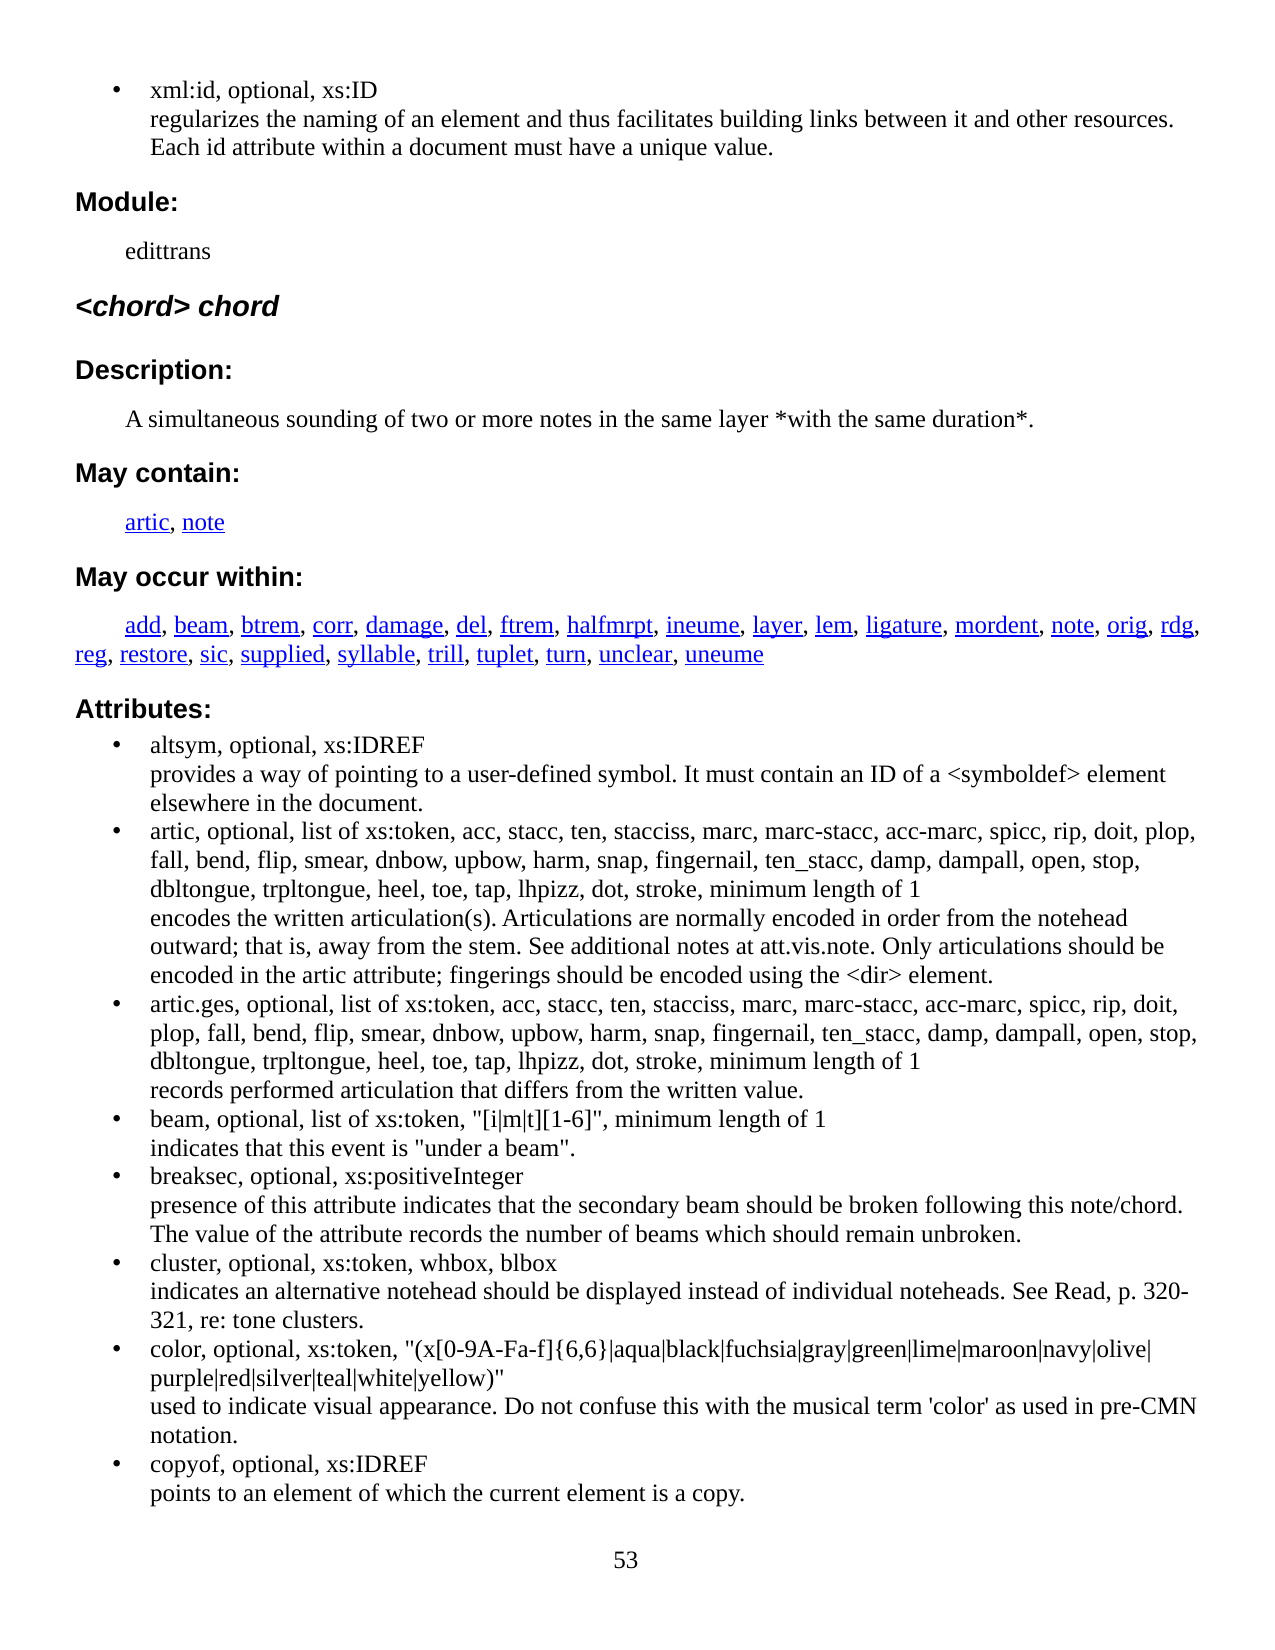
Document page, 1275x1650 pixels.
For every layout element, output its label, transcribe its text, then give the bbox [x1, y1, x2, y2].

list cluster, optional, xs:token, whbox, blbox indicates an alternative notehead should be displayed instead of individual noteheads. See Read, p. 320-321, re: tone clusters. [112, 1248, 1200, 1334]
subtitle May contain: [75, 457, 1200, 489]
list altsym, optional, xs:IDREF provides a way of pointing to a user-defined symbol. It must contain an ID of a <symboldef> element elsewhere in the document. [112, 730, 1200, 816]
list artic, optional, list of xs:token, acc, stacc, ten, stacciss, marc, marc-stacc, acc-marc, spicc, rip, doit, plop, fall, bend, flip, smear, dnbow, upbow, harm, snap, fingernail, ten_stacc, damp, dampall, open, stop, dbltongue, trpltongue, heel, toe, tap, lhpizz, dot, stroke, minimum length of 1 encodes the written articulation(s). Articulations are normally encoded in order from the notehead outward; that is, away from the stem. See additional notes at att.vis.note. Only articulations should be encoded in the artic attribute; fingerings should be encoded using the <dir> element. [112, 816, 1200, 989]
list color, optional, xs:token, "(x[0-9A-Fa-f]{6,6}|aqua|black|fuchsia|gray|green|lime|maroon|navy|olive|purple|red|silver|teal|white|yellow)" used to indicate visual appearance. Do not confuse this with the musical term 'color' as used in pre-CMN notation. [112, 1334, 1200, 1449]
list artic.ges, optional, list of xs:token, acc, stacc, ten, stacciss, marc, marc-stacc, acc-marc, spicc, rip, doit, plop, fall, bend, flip, smear, dnbow, upbow, harm, snap, fingernail, ten_stacc, damp, dampall, open, stop, dbltongue, trpltongue, heel, toe, tap, lhpizz, dot, stroke, minimum length of 1 records performed articulation that differs from the written value. [112, 989, 1200, 1104]
list xml:id, optional, xs:ID regularizes the naming of an element and thus facilitates building links between it and other resources. Each id attribute within a document must have a unique value. [112, 75, 1200, 161]
subtitle May occur within: [75, 561, 1200, 592]
list breaksec, optional, xs:positiveInteger presence of this attribute indicates that the secondary beam should be broken following this note/chord. The value of the attribute records the number of beams which should remain unbroken. [112, 1161, 1200, 1248]
text add, beam, btrem, corr, damage, del, ftrem, halfmrpt, ineume, layer, lem, ligature, mordent, note, orig, rdg, reg, restore, sic, supplied, syllable, trill, tuplet, turn, unclear, uneume [75, 610, 1200, 668]
text A simultaneous sounding of two or more notes in the same layer *with the same duration*. [75, 404, 1200, 432]
text artic, note [75, 507, 1200, 536]
list copyof, optional, xs:IDREF points to an element of which the current element is a copy. [112, 1449, 1200, 1506]
text edittrans [75, 236, 1200, 264]
subtitle <chord> chord [75, 289, 1200, 323]
list beam, optional, list of xs:token, "[i|m|t][1-6]", minimum length of 1 indicates that this event is "under a beam". [112, 1104, 1200, 1161]
subtitle Module: [75, 186, 1200, 217]
subtitle Description: [75, 354, 1200, 386]
subtitle Attributes: [75, 693, 1200, 724]
